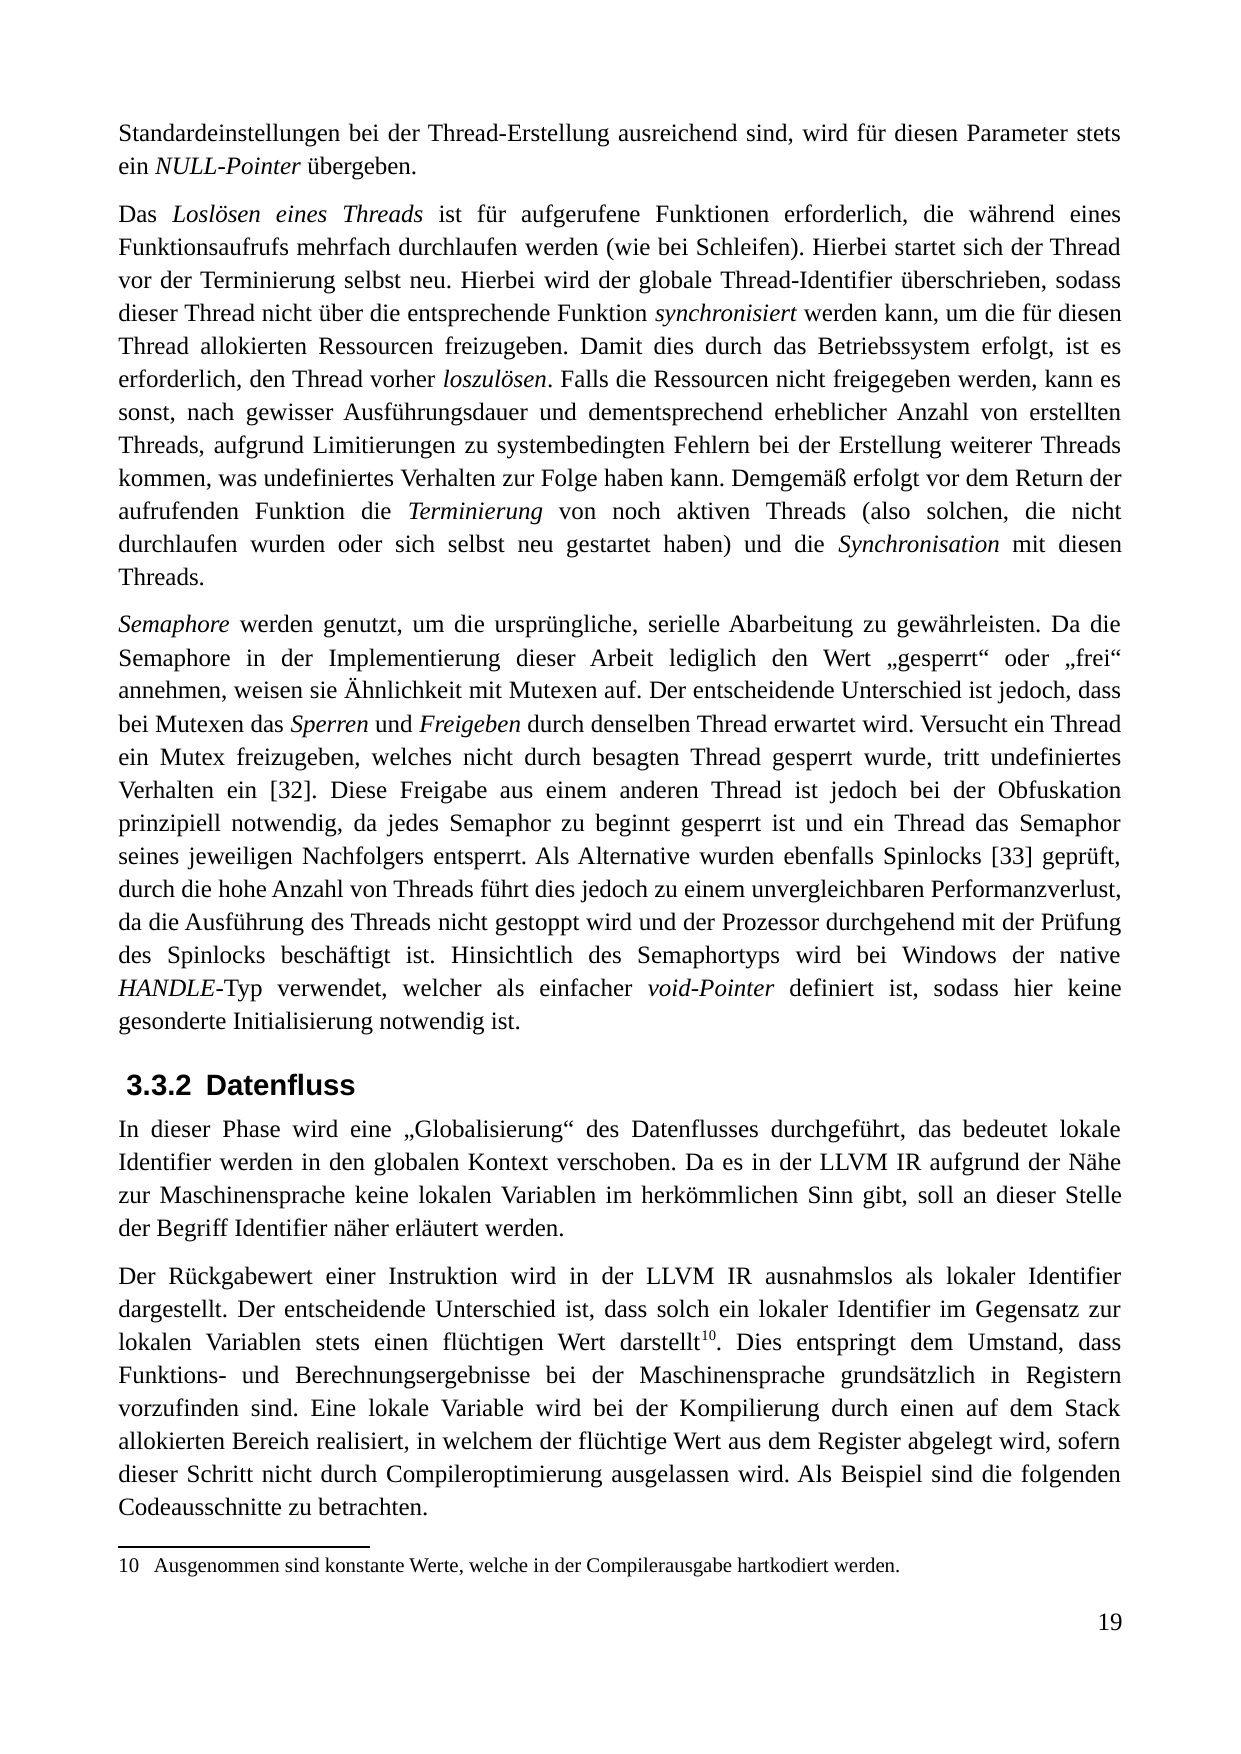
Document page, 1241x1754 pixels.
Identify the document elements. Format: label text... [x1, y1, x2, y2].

text Der Rückgabewert einer Instruktion wird in der LLVM IR ausnahmslos als lokaler Identifier dargestellt. Der entscheidende Unterschied ist, dass solch ein lokaler Identifier im Gegensatz zur lokalen Variablen stets einen flüchtigen Wert darstellt. Dies entspringt dem Umstand, dass Funktions- und Berechnungsergebnisse bei der Maschinensprache grundsätzlich in Registern vorzufinden sind. Eine lokale Variable wird bei der Kompilierung durch einen auf dem Stack allokierten Bereich realisiert, in welchem der flüchtige Wert aus dem Register abgelegt wird, sofern dieser Schritt nicht durch Compileroptimierung ausgelassen wird. Als Beispiel sind die folgenden Codeausschnitte zu betrachten. [118, 1261, 1122, 1521]
text Ausgenommen sind konstante Werte, welche in der Compilerausgabe hartkodiert werden. [118, 1553, 1122, 1577]
text Standardeinstellungen bei der Thread-Erstellung ausreichend sind, wird für diesen Parameter stets ein NULL-Pointer übergeben. [118, 118, 1122, 180]
text Semaphore werden genutzt, um die ursprüngliche, serielle Abarbeitung zu gewährleisten. Da die Semaphore in der Implementierung dieser Arbeit lediglich den Wert „gesperrt“ oder „frei“ annehmen, weisen sie Ähnlichkeit mit Mutexen auf. Der entscheidende Unterschied ist jedoch, dass bei Mutexen das Sperren und Freigeben durch denselben Thread erwartet wird. Versucht ein Thread ein Mutex freizugeben, welches nicht durch besagten Thread gesperrt wurde, tritt undefiniertes Verhalten ein [32]. Diese Freigabe aus einem anderen Thread ist jedoch bei der Obfuskation prinzipiell notwendig, da jedes Semaphor zu beginnt gesperrt ist und ein Thread das Semaphor seines jeweiligen Nachfolgers entsperrt. Als Alternative wurden ebenfalls Spinlocks [33] geprüft, durch die hohe Anzahl von Threads führt dies jedoch zu einem unvergleichbaren Performanzverlust, da die Ausführung des Threads nicht gestoppt wird und der Prozessor durchgehend mit der Prüfung des Spinlocks beschäftigt ist. Hinsichtlich des Semaphortyps wird bei Windows der native HANDLE-Typ verwendet, welcher als einfacher void-Pointer definiert ist, sodass hier keine gesonderte Initialisierung notwendig ist. [118, 609, 1122, 1034]
subtitle Datenfluss [118, 1068, 1122, 1102]
text In dieser Phase wird eine „Globalisierung“ des Datenflusses durchgeführt, das bedeutet lokale Identifier werden in den globalen Kontext verschoben. Da es in der LLVM IR aufgrund der Nähe zur Maschinensprache keine lokalen Variablen im herkömmlichen Sinn gibt, soll an dieser Stelle der Begriff Identifier näher erläutert werden. [118, 1114, 1122, 1242]
text Das Loslösen eines Threads ist für aufgerufene Funktionen erforderlich, die während eines Funktionsaufrufs mehrfach durchlaufen werden (wie bei Schleifen). Hierbei startet sich der Thread vor der Terminierung selbst neu. Hierbei wird der globale Thread-Identifier überschrieben, sodass dieser Thread nicht über die entsprechende Funktion synchronisiert werden kann, um die für diesen Thread allokierten Ressourcen freizugeben. Damit dies durch das Betriebssystem erfolgt, ist es erforderlich, den Thread vorher loszulösen. Falls die Ressourcen nicht freigegeben werden, kann es sonst, nach gewisser Ausführungsdauer und dementsprechend erheblicher Anzahl von erstellten Threads, aufgrund Limitierungen zu systembedingten Fehlern bei der Erstellung weiterer Threads kommen, was undefiniertes Verhalten zur Folge haben kann. Demgemäß erfolgt vor dem Return der aufrufenden Funktion die Terminierung von noch aktiven Threads (also solchen, die nicht durchlaufen wurden oder sich selbst neu gestartet haben) und die Synchronisation mit diesen Threads. [118, 199, 1122, 591]
